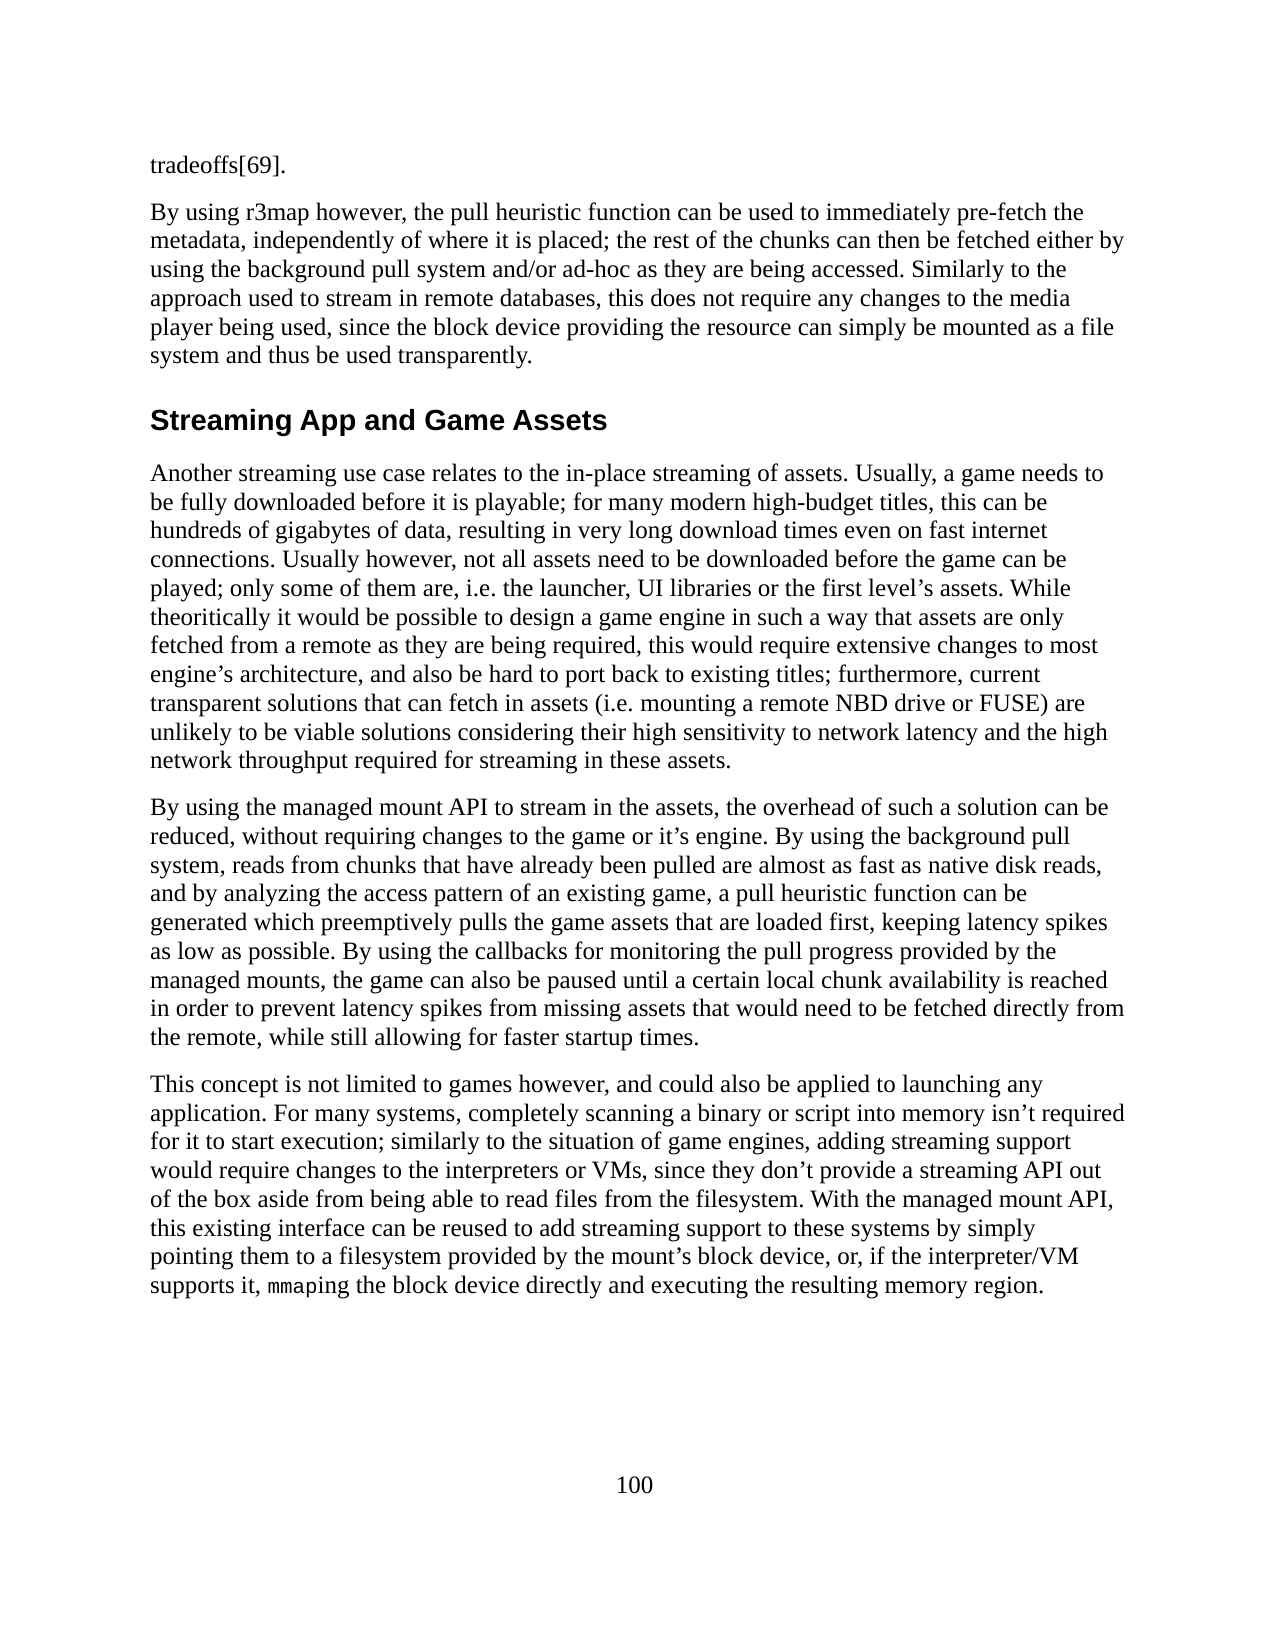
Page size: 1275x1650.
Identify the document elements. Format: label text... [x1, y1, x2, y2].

subtitle Streaming App and Game Assets [150, 403, 1125, 437]
text Another streaming use case relates to the in-place streaming of assets. Usually, a game needs to be fully downloaded before it is playable; for many modern high-budget titles, this can be hundreds of gigabytes of data, resulting in very long download times even on fast internet connections. Usually however, not all assets need to be downloaded before the game can be played; only some of them are, i.e. the launcher, UI libraries or the first level’s assets. While theoritically it would be possible to design a game engine in such a way that assets are only fetched from a remote as they are being required, this would require extensive changes to most engine’s architecture, and also be hard to port back to existing titles; furthermore, current transparent solutions that can fetch in assets (i.e. mounting a remote NBD drive or FUSE) are unlikely to be viable solutions considering their high sensitivity to network latency and the high network throughput required for streaming in these assets. [150, 458, 1125, 774]
text This concept is not limited to games however, and could also be applied to launching any application. For many systems, completely scanning a binary or script into memory isn’t required for it to start execution; similarly to the situation of game engines, adding streaming support would require changes to the interpreters or VMs, since they don’t provide a streaming API out of the box aside from being able to read files from the filesystem. With the managed mount API, this existing interface can be reused to add streaming support to these systems by simply pointing them to a filesystem provided by the mount’s block device, or, if the interpreter/VM supports it, mmaping the block device directly and executing the resulting memory region. [150, 1069, 1125, 1300]
text tradeoffs[69]. [150, 150, 1125, 179]
text By using the managed mount API to stream in the assets, the overhead of such a solution can be reduced, without requiring changes to the game or it’s engine. By using the background pull system, reads from chunks that have already been pulled are almost as fast as native disk reads, and by analyzing the access pattern of an existing game, a pull heuristic function can be generated which preemptively pulls the game assets that are loaded first, keeping latency spikes as low as possible. By using the callbacks for monitoring the pull progress provided by the managed mounts, the game can also be paused until a certain local chunk availability is reached in order to prevent latency spikes from missing assets that would need to be fetched directly from the remote, while still allowing for faster startup times. [150, 792, 1125, 1051]
text By using r3map however, the pull heuristic function can be used to immediately pre-fetch the metadata, independently of where it is placed; the rest of the chunks can then be fetched either by using the background pull system and/or ad-hoc as they are being accessed. Similarly to the approach used to stream in remote databases, this does not require any changes to the media player being used, since the block device providing the resource can simply be mounted as a file system and thus be used transparently. [150, 197, 1125, 369]
